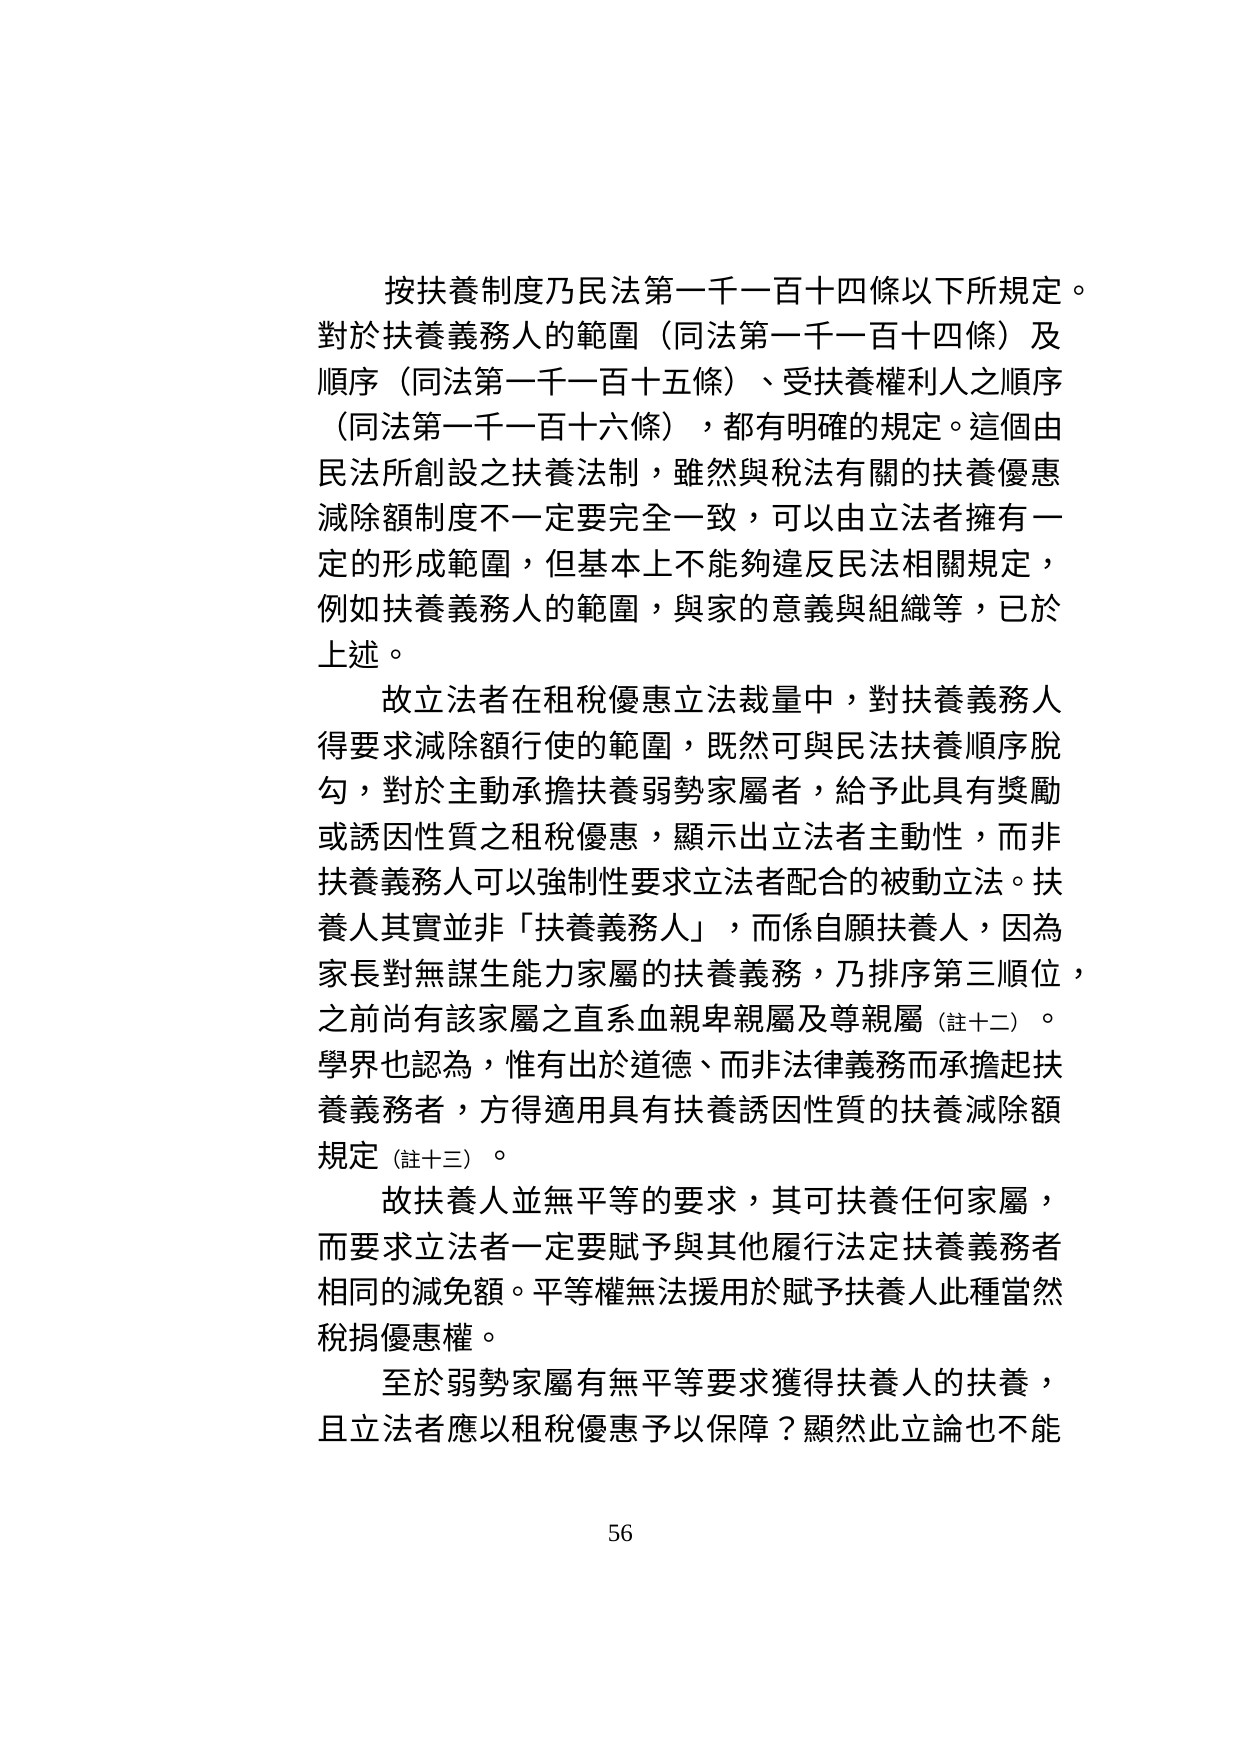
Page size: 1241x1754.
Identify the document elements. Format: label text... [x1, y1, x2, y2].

text 故扶養人並無平等的要求，其可扶養任何家屬，而要求立法者一定要賦予與其他履行法定扶養義務者相同的減免額。平等權無法援用於賦予扶養人此種當然稅捐優惠權。 [317, 1176, 1063, 1358]
text 至於弱勢家屬有無平等要求獲得扶養人的扶養，且立法者應以租稅優惠予以保障？顯然此立論也不能 [317, 1358, 1063, 1449]
text 故立法者在租稅優惠立法裁量中，對扶養義務人得要求減除額行使的範圍，既然可與民法扶養順序脫勾，對於主動承擔扶養弱勢家屬者，給予此具有獎勵或誘因性質之租稅優惠，顯示出立法者主動性，而非扶養義務人可以強制性要求立法者配合的被動立法。扶養人其實並非「扶養義務人」，而係自願扶養人，因為家長對無謀生能力家屬的扶養義務，乃排序第三順位，之前尚有該家屬之直系血親卑親屬及尊親屬（註十二）。學界也認為，惟有出於道德、而非法律義務而承擔起扶養義務者，方得適用具有扶養誘因性質的扶養減除額規定（註十三）。 [317, 676, 1063, 1176]
text 按扶養制度乃民法第一千一百十四條以下所規定。對於扶養義務人的範圍（同法第一千一百十四條）及順序（同法第一千一百十五條）、受扶養權利人之順序（同法第一千一百十六條），都有明確的規定。這個由民法所創設之扶養法制，雖然與稅法有關的扶養優惠減除額制度不一定要完全一致，可以由立法者擁有一定的形成範圍，但基本上不能夠違反民法相關規定，例如扶養義務人的範圍，與家的意義與組織等，已於上述。 [317, 266, 1063, 676]
